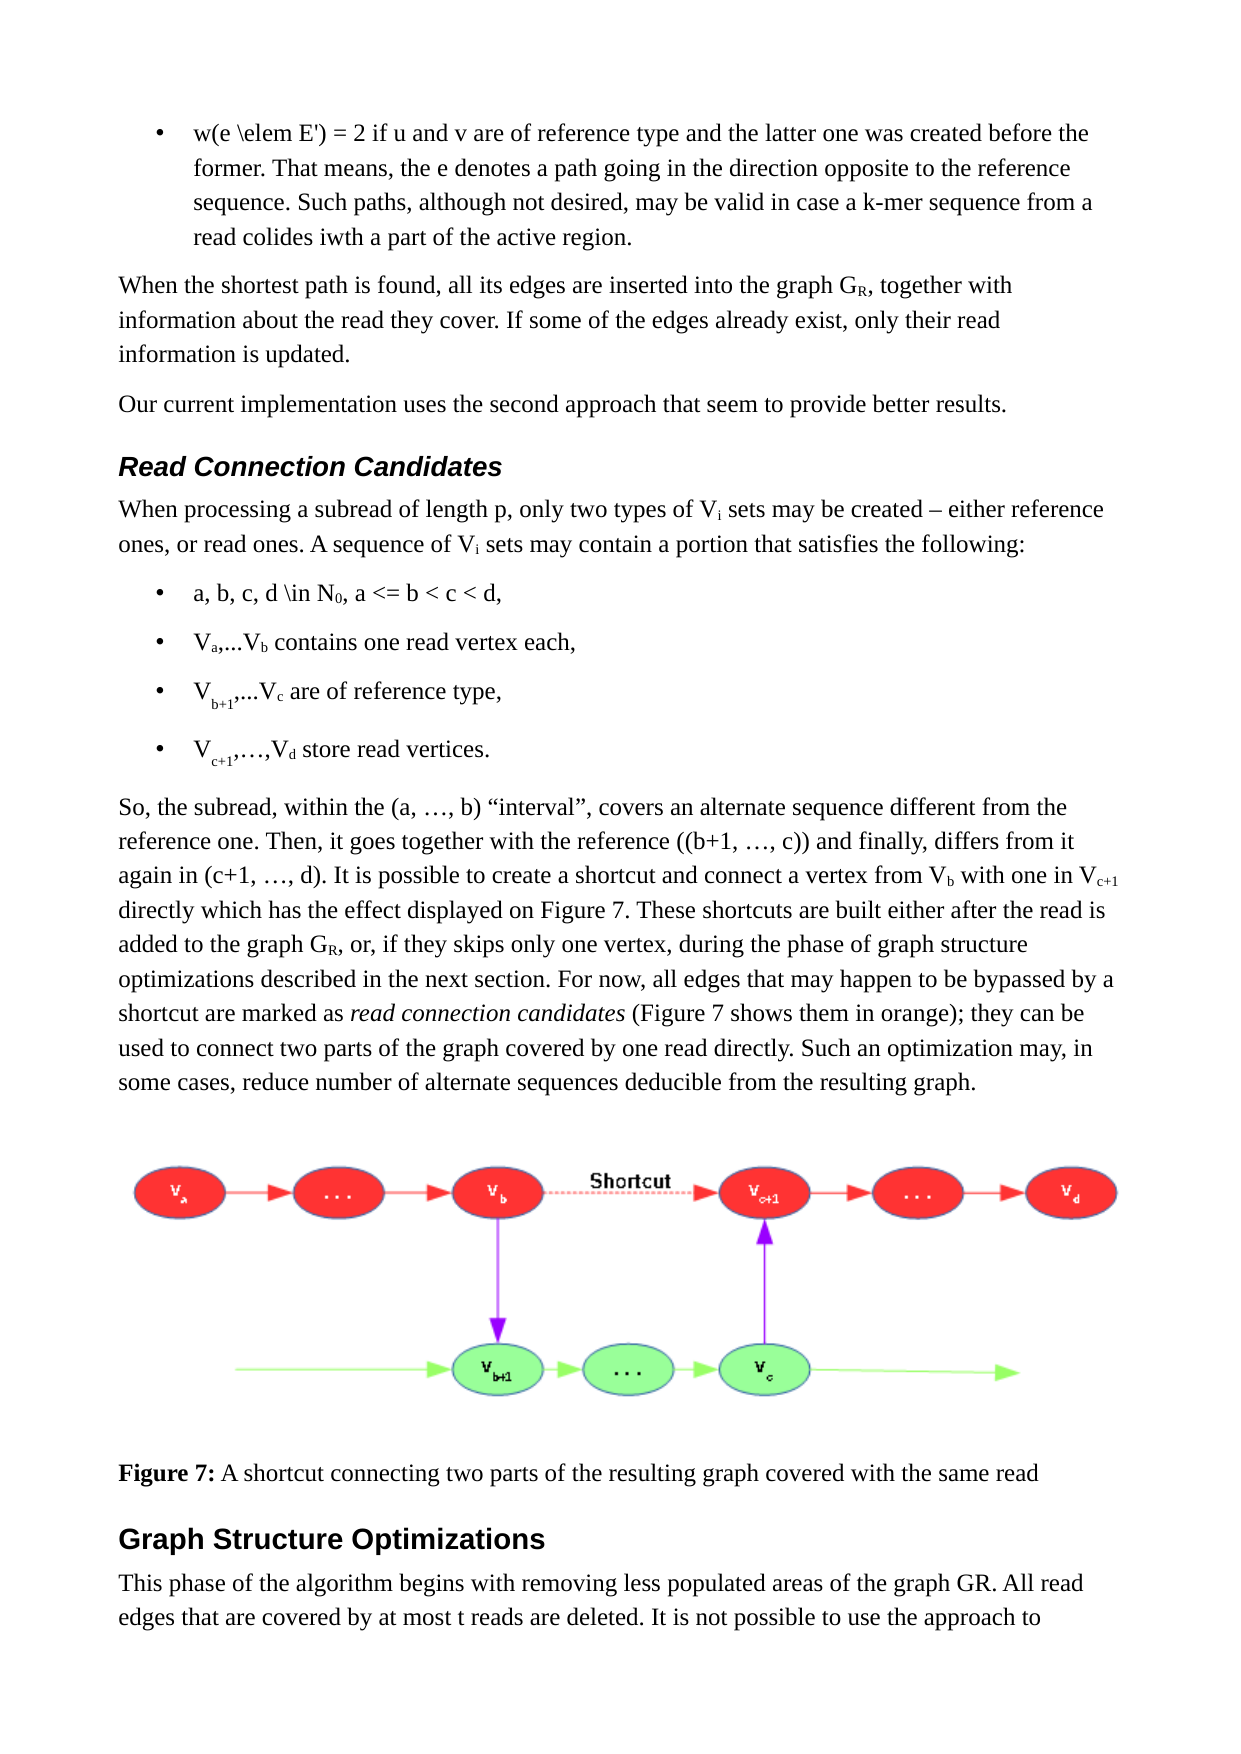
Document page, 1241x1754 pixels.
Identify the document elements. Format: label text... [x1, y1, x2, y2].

list a, b, c, d \in N0, a <= b < c < d, [156, 578, 1122, 607]
picture [118, 1116, 1123, 1404]
subtitle Read Connection Candidates [118, 450, 1122, 482]
subtitle Graph Structure Optimizations [118, 1522, 1122, 1555]
text When processing a subread of length p, only two types of Vi sets may be created – either reference ones, or read ones. A sequence of Vi sets may contain a portion that satisfies the following: [118, 494, 1122, 558]
list w(e \elem E') = 2 if u and v are of reference type and the latter one was created before the former. That means, the e denotes a path going in the direction opposite to the reference sequence. Such paths, although not desired, may be valid in case a k-mer sequence from a read colides iwth a part of the active region. [156, 118, 1122, 250]
text Figure 7: A shortcut connecting two parts of the resulting graph covered with the same read [118, 1458, 1122, 1487]
list Vc+1,…,Vd store read vertices. [156, 734, 1122, 770]
list Vb+1,...Vc are of reference type, [156, 676, 1122, 712]
text When the shortest path is found, all its edges are inserted into the graph GR, together with information about the read they cover. If some of the edges already exist, only their read information is updated. [118, 271, 1122, 368]
text This phase of the algorithm begins with removing less populated areas of the graph GR. All read edges that are covered by at most t reads are deleted. It is not possible to use the approach to [118, 1568, 1122, 1631]
text Our current implementation uses the second approach that seem to provide better results. [118, 389, 1122, 417]
text So, the subread, within the (a, …, b) “interval”, covers an alternate sequence different from the reference one. Then, it goes together with the reference ((b+1, …, c)) and finally, differs from it again in (c+1, …, d). It is possible to create a shortcut and connect a vertex from Vb with one in Vc+1 directly which has the effect displayed on Figure 7. These shortcuts are built either after the read is added to the graph GR, or, if they skips only one vertex, during the phase of graph structure optimizations described in the next section. For now, all edges that may happen to be bypassed by a shortcut are marked as read connection candidates (Figure 7 shows them in orange); they can be used to connect two parts of the graph covered by one read directly. Such an optimization may, in some cases, reduce number of alternate sequences deducible from the resulting graph. [118, 792, 1122, 1096]
list Va,...Vb contains one read vertex each, [156, 627, 1122, 656]
